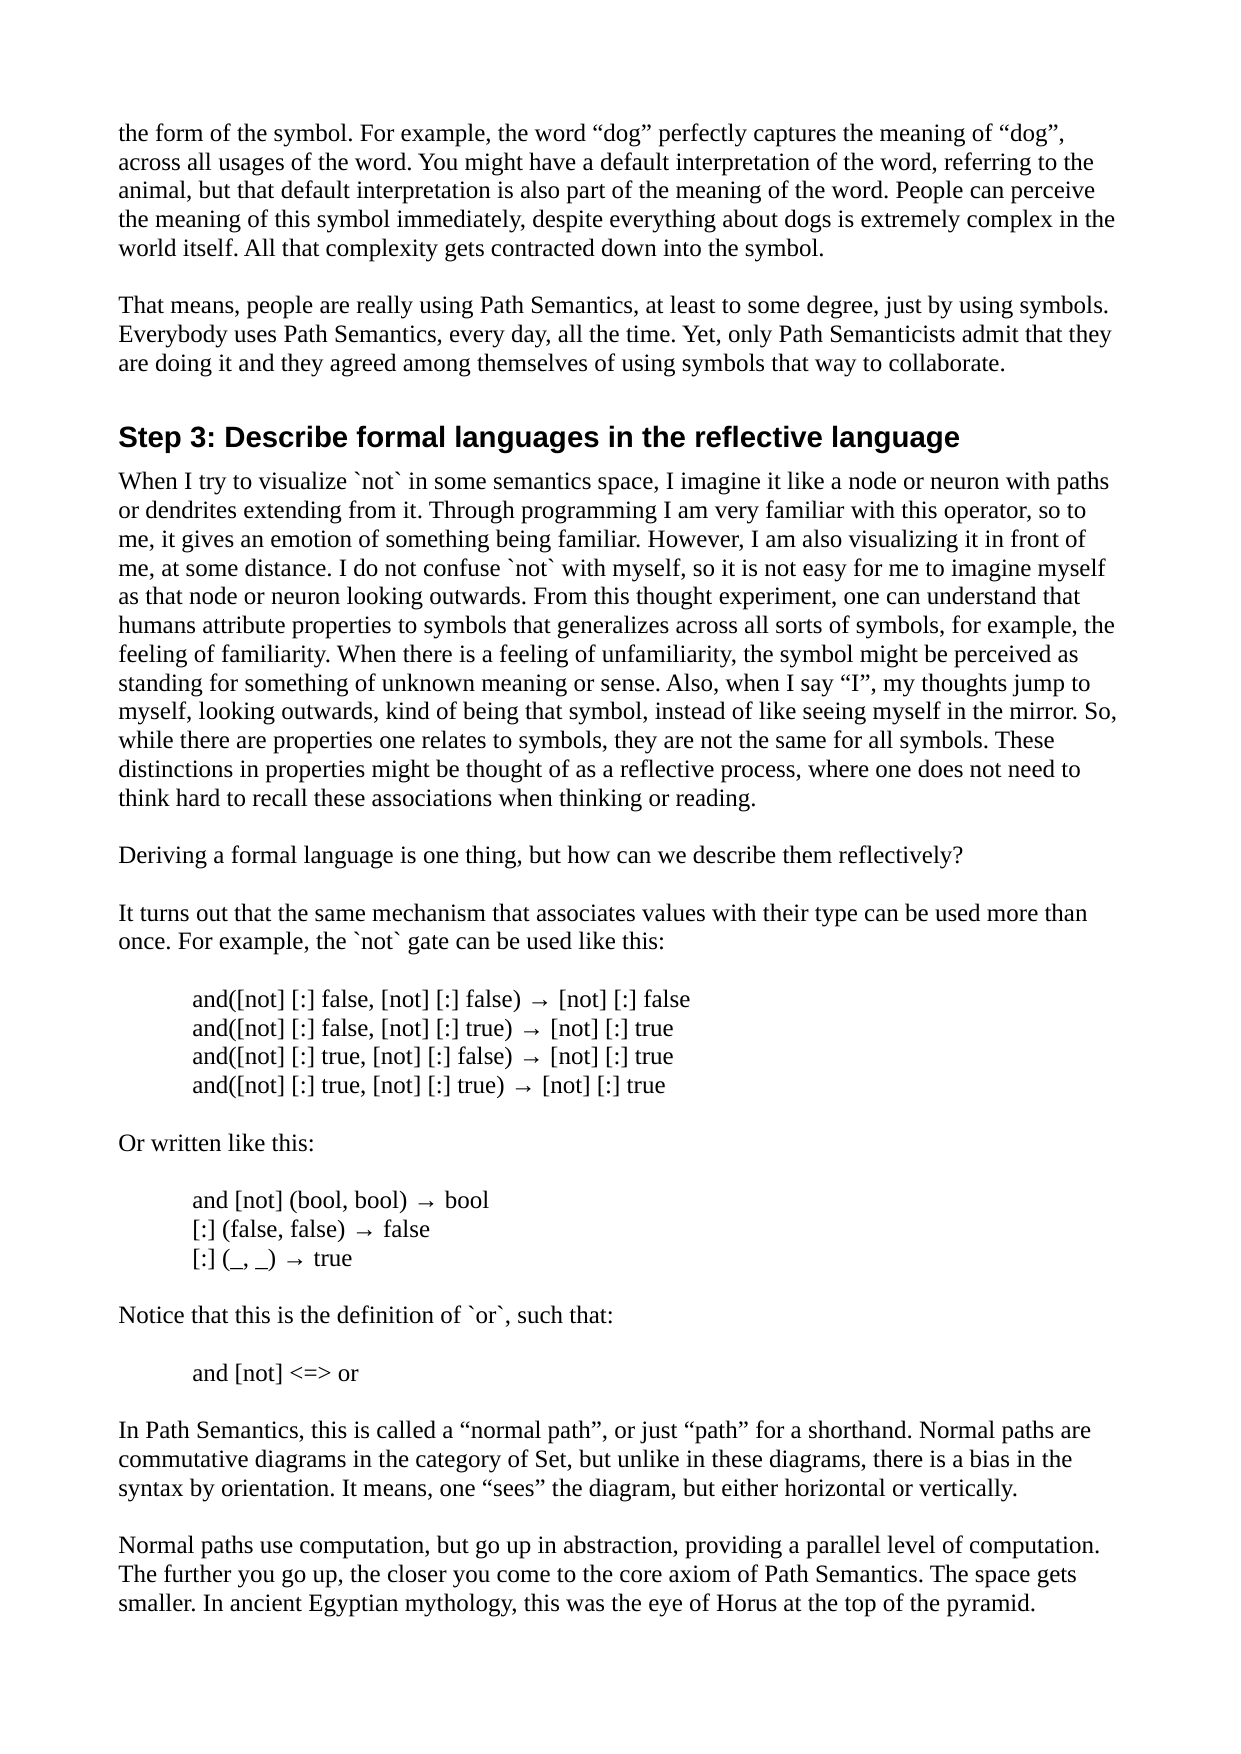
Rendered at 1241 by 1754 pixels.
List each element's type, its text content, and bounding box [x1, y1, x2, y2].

text It turns out that the same mechanism that associates values with their type can be used more than once. For example, the `not` gate can be used like this: [118, 898, 1122, 955]
text and([not] [:] false, [not] [:] false) → [not] [:] false and([not] [:] false, [not] [:] true) → [not] [:] true and([not] [:] true, [not] [:] false) → [not] [:] true and([not] [:] true, [not] [:] true) → [not] [:] true [118, 984, 1122, 1099]
subtitle Step 3: Describe formal languages in the reflective language [118, 420, 1122, 454]
text Or written like this: [118, 1128, 1122, 1156]
text In Path Semantics, this is called a “normal path”, or just “path” for a shorthand. Normal paths are commutative diagrams in the category of Set, but unlike in these diagrams, there is a bias in the syntax by orientation. It means, one “sees” the diagram, but either horizontal or vertically. [118, 1415, 1122, 1501]
text When I try to visualize `not` in some semantics space, I imagine it like a node or neuron with paths or dendrites extending from it. Through programming I am very familiar with this operator, so to me, it gives an emotion of something being familiar. However, I am also visualizing it in front of me, at some distance. I do not confuse `not` with myself, so it is not easy for me to imagine myself as that node or neuron looking outwards. From this thought experiment, one can understand that humans attribute properties to symbols that generalizes across all sorts of symbols, for example, the feeling of familiarity. When there is a feeling of unfamiliarity, the symbol might be perceived as standing for something of unknown meaning or sense. Also, when I say “I”, my thoughts jump to myself, looking outwards, kind of being that symbol, instead of like seeing myself in the mirror. So, while there are properties one relates to symbols, they are not the same for all symbols. These distinctions in properties might be thought of as a reflective process, where one does not need to think hard to recall these associations when thinking or reading. [118, 466, 1122, 811]
text and [not] (bool, bool) → bool [:] (false, false) → false [:] (_, _) → true [118, 1185, 1122, 1271]
text and [not] <=> or [118, 1358, 1122, 1386]
text the form of the symbol. For example, the word “dog” perfectly captures the meaning of “dog”, across all usages of the word. You might have a default interpretation of the word, referring to the animal, but that default interpretation is also part of the meaning of the word. People can perceive the meaning of this symbol immediately, despite everything about dogs is extremely complex in the world itself. All that complexity gets contracted down into the symbol. [118, 118, 1122, 262]
text That means, people are really using Path Semantics, at least to some degree, just by using symbols. Everybody uses Path Semantics, every day, all the time. Yet, only Path Semanticists admit that they are doing it and they agreed among themselves of using symbols that way to collaborate. [118, 291, 1122, 377]
text Deriving a formal language is one thing, but how can we describe them reflectively? [118, 840, 1122, 869]
text Normal paths use computation, but go up in abstraction, providing a parallel level of computation. The further you go up, the closer you come to the core axiom of Path Semantics. The space gets smaller. In ancient Egyptian mythology, this was the eye of Horus at the top of the pyramid. [118, 1530, 1122, 1616]
text Notice that this is the definition of `or`, such that: [118, 1300, 1122, 1329]
